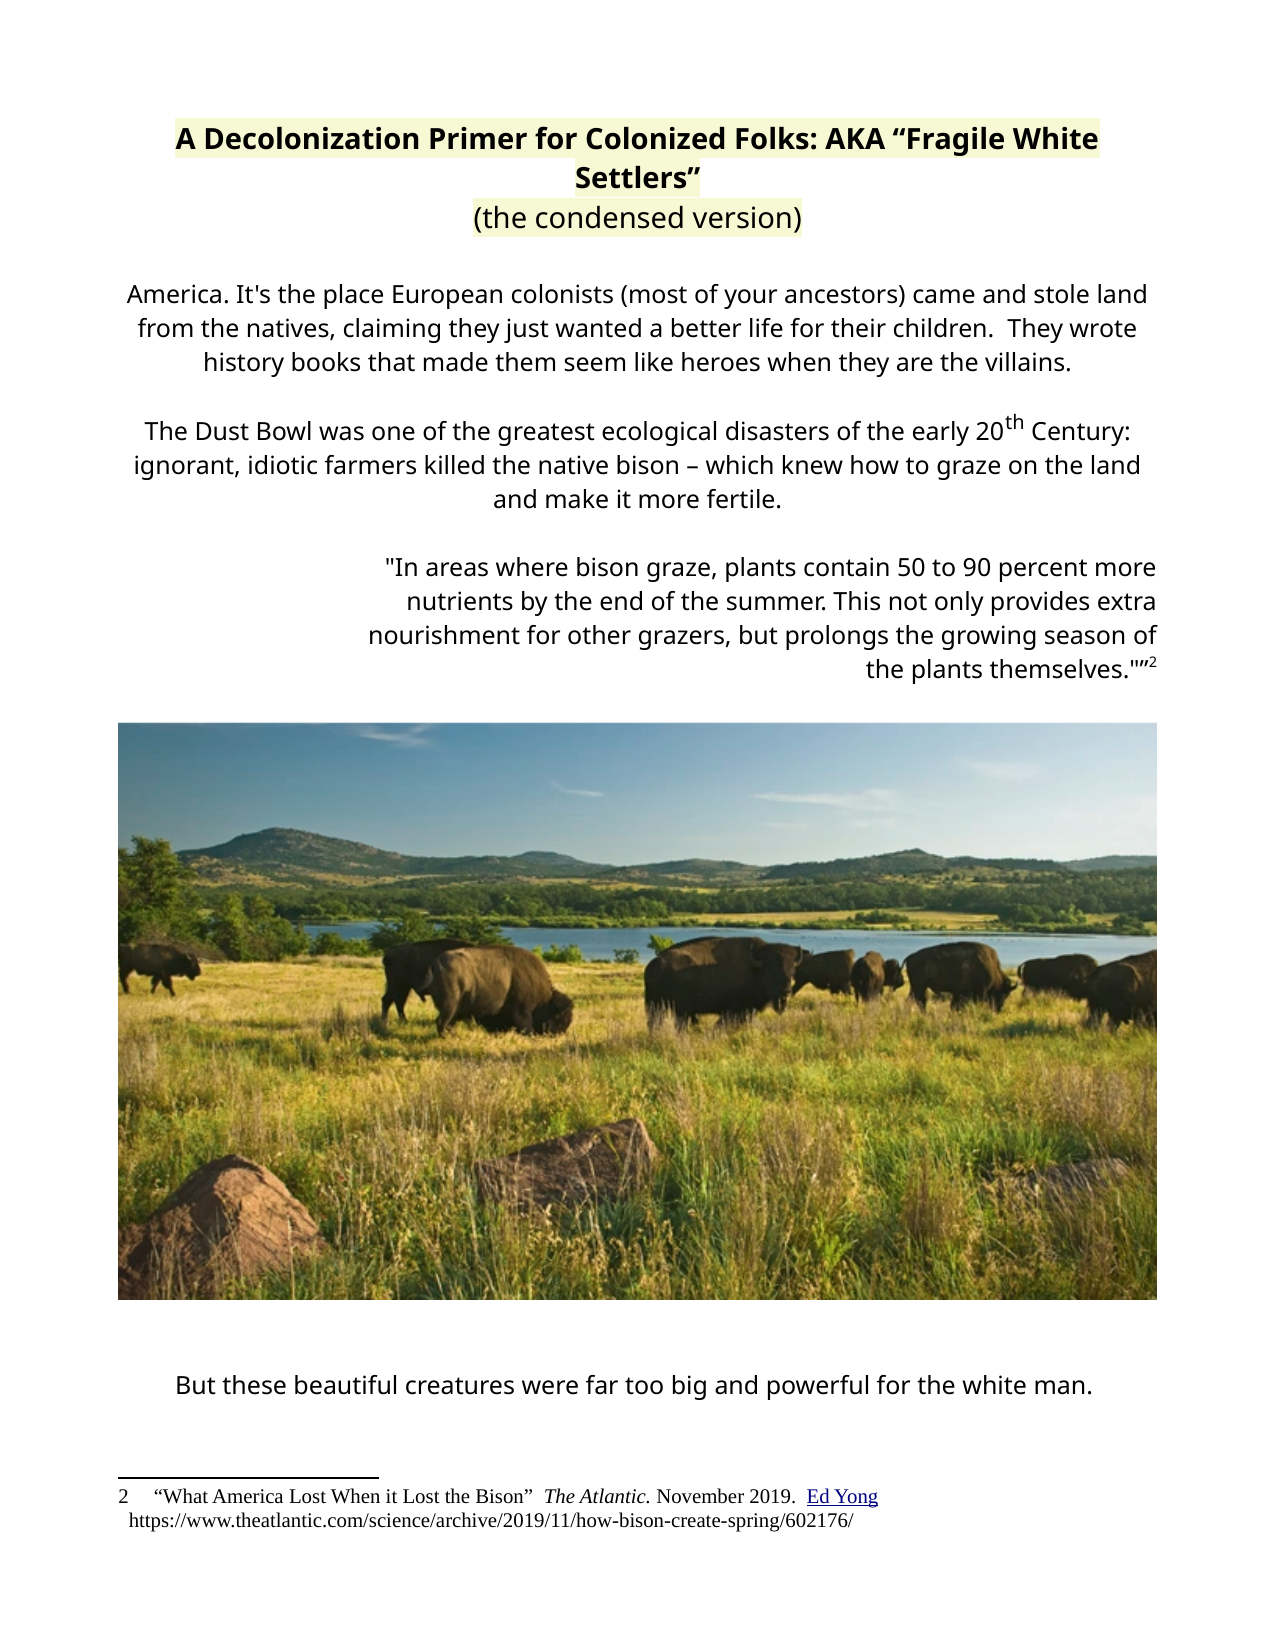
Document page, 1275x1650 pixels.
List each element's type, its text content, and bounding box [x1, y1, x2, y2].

text https://www.theatlantic.com/science/archive/2019/11/how-bison-create-spring/602176/ [118, 1508, 1157, 1532]
text (the condensed version) [118, 197, 1157, 237]
text The Dust Bowl was one of the greatest ecological disasters of the early 20th Century: ignorant, idiotic farmers killed the native bison – which knew how to graze on the land and make it more fertile. [118, 408, 1157, 516]
text America. It's the place European colonists (most of your ancestors) came and stole land from the natives, claiming they just wanted a better life for their children. They wrote history books that made them seem like heroes when they are the villains. [118, 277, 1157, 379]
text “What America Lost When it Lost the Bison” The Atlantic. November 2019. Ed Yong [118, 1484, 1157, 1508]
text "In areas where bison graze, plants contain 50 to 90 percent more nutrients by the end of the summer. This not only provides extra nourishment for other grazers, but prolongs the growing season of the plants themselves."” [343, 550, 1157, 686]
text But these beautiful creatures were far too big and powerful for the white man. [118, 1368, 1157, 1402]
picture [118, 720, 1157, 1300]
text A Decolonization Primer for Colonized Folks: AKA “Fragile White Settlers” [118, 118, 1157, 197]
